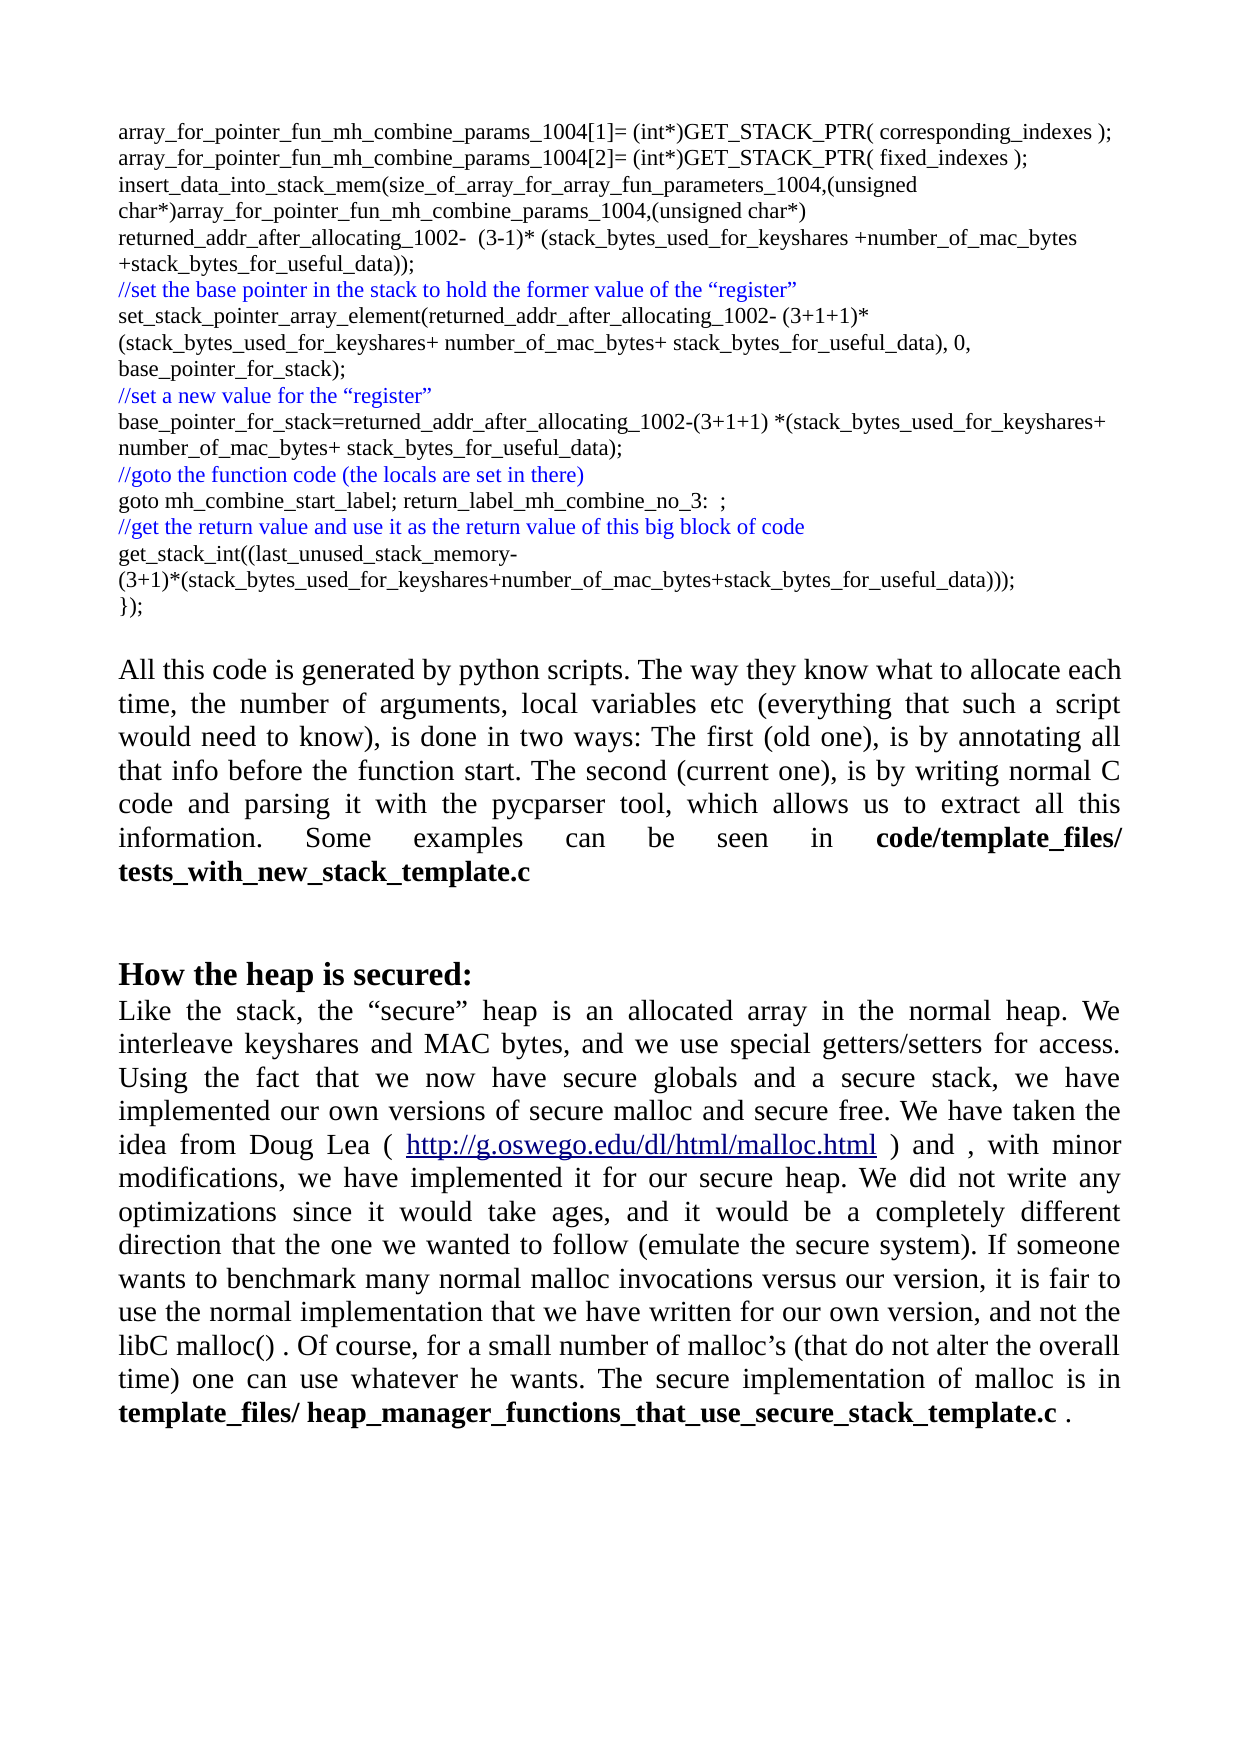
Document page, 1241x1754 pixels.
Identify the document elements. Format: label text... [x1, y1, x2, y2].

text goto mh_combine_start_label; return_label_mh_combine_no_3: ; [118, 487, 1122, 513]
text //get the return value and use it as the return value of this big block of code [118, 513, 1122, 540]
text All this code is generated by python scripts. The way they know what to allocate each time, the number of arguments, local variables etc (everything that such a script would need to know), is done in two ways: The first (old one), is by annotating all that info before the function start. The second (current one), is by writing normal C code and parsing it with the pycparser tool, which allows us to extract all this information. Some examples can be seen in code/template_files/ tests_with_new_stack_template.c [118, 652, 1122, 887]
text //set a new value for the “register” [118, 382, 1122, 408]
text Like the stack, the “secure” heap is an allocated array in the normal heap. We interleave keyshares and MAC bytes, and we use special getters/setters for access. Using the fact that we now have secure globals and a secure stack, we have implemented our own versions of secure malloc and secure free. We have taken the idea from Doug Lea ( http://g.oswego.edu/dl/html/malloc.html ) and , with minor modifications, we have implemented it for our secure heap. We did not write any optimizations since it would take ages, and it would be a completely different direction that the one we wanted to follow (emulate the secure system). If someone wants to benchmark many normal malloc invocations versus our version, it is fair to use the normal implementation that we have written for our own version, and not the libC malloc() . Of course, for a small number of malloc’s (that do not alter the overall time) one can use whatever he wants. The secure implementation of malloc is in template_files/ heap_manager_functions_that_use_secure_stack_template.c . [118, 993, 1122, 1429]
text get_stack_int((last_unused_stack_memory-(3+1)*(stack_bytes_used_for_keyshares+number_of_mac_bytes+stack_bytes_for_useful_data))); [118, 540, 1122, 592]
text How the heap is secured: [118, 954, 1122, 993]
text //goto the function code (the locals are set in there) [118, 461, 1122, 487]
text //set the base pointer in the stack to hold the former value of the “register” [118, 276, 1122, 303]
text array_for_pointer_fun_mh_combine_params_1004[1]= (int*)GET_STACK_PTR( corresponding_indexes ); array_for_pointer_fun_mh_combine_params_1004[2]= (int*)GET_STACK_PTR( fixed_indexes ); insert_data_into_stack_mem(size_of_array_for_array_fun_parameters_1004,(unsigned char*)array_for_pointer_fun_mh_combine_params_1004,(unsigned char*) returned_addr_after_allocating_1002- (3-1)* (stack_bytes_used_for_keyshares +number_of_mac_bytes +stack_bytes_for_useful_data)); [118, 118, 1122, 276]
text set_stack_pointer_array_element(returned_addr_after_allocating_1002- (3+1+1)* (stack_bytes_used_for_keyshares+ number_of_mac_bytes+ stack_bytes_for_useful_data), 0, base_pointer_for_stack); [118, 303, 1122, 382]
text base_pointer_for_stack=returned_addr_after_allocating_1002-(3+1+1) *(stack_bytes_used_for_keyshares+ number_of_mac_bytes+ stack_bytes_for_useful_data); [118, 408, 1122, 461]
text }); [118, 592, 1122, 619]
